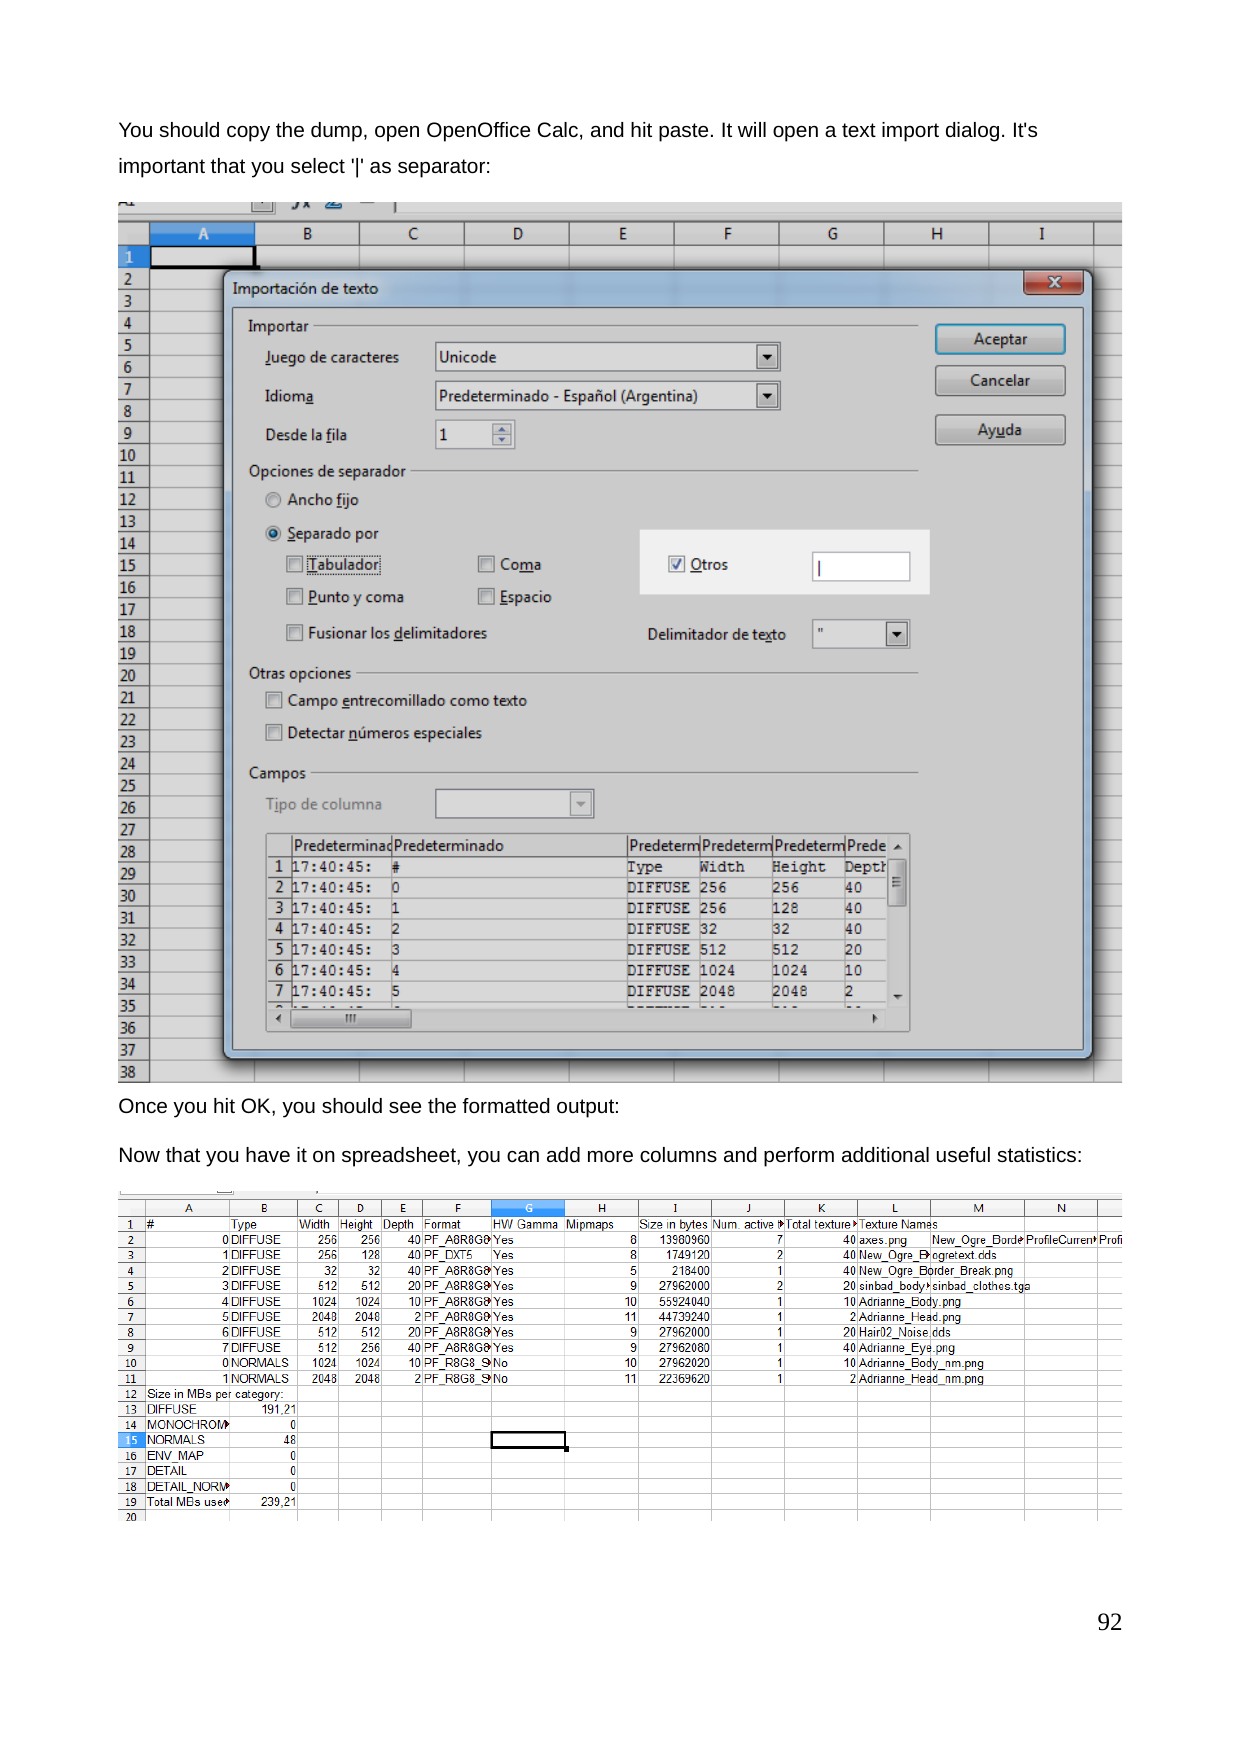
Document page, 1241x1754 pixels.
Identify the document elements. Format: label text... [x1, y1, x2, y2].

text Once you hit OK, you should see the formatted output: [118, 1083, 1122, 1118]
picture [118, 1191, 1123, 1521]
text Now that you have it on spreadsheet, you can add more columns and perform additional useful statistics: [118, 1143, 1122, 1167]
picture [118, 202, 1123, 1083]
text You should copy the dump, open OpenOffice Calc, and hit paste. It will open a text import dialog. It's important that you select '|' as separator: [118, 118, 1122, 178]
